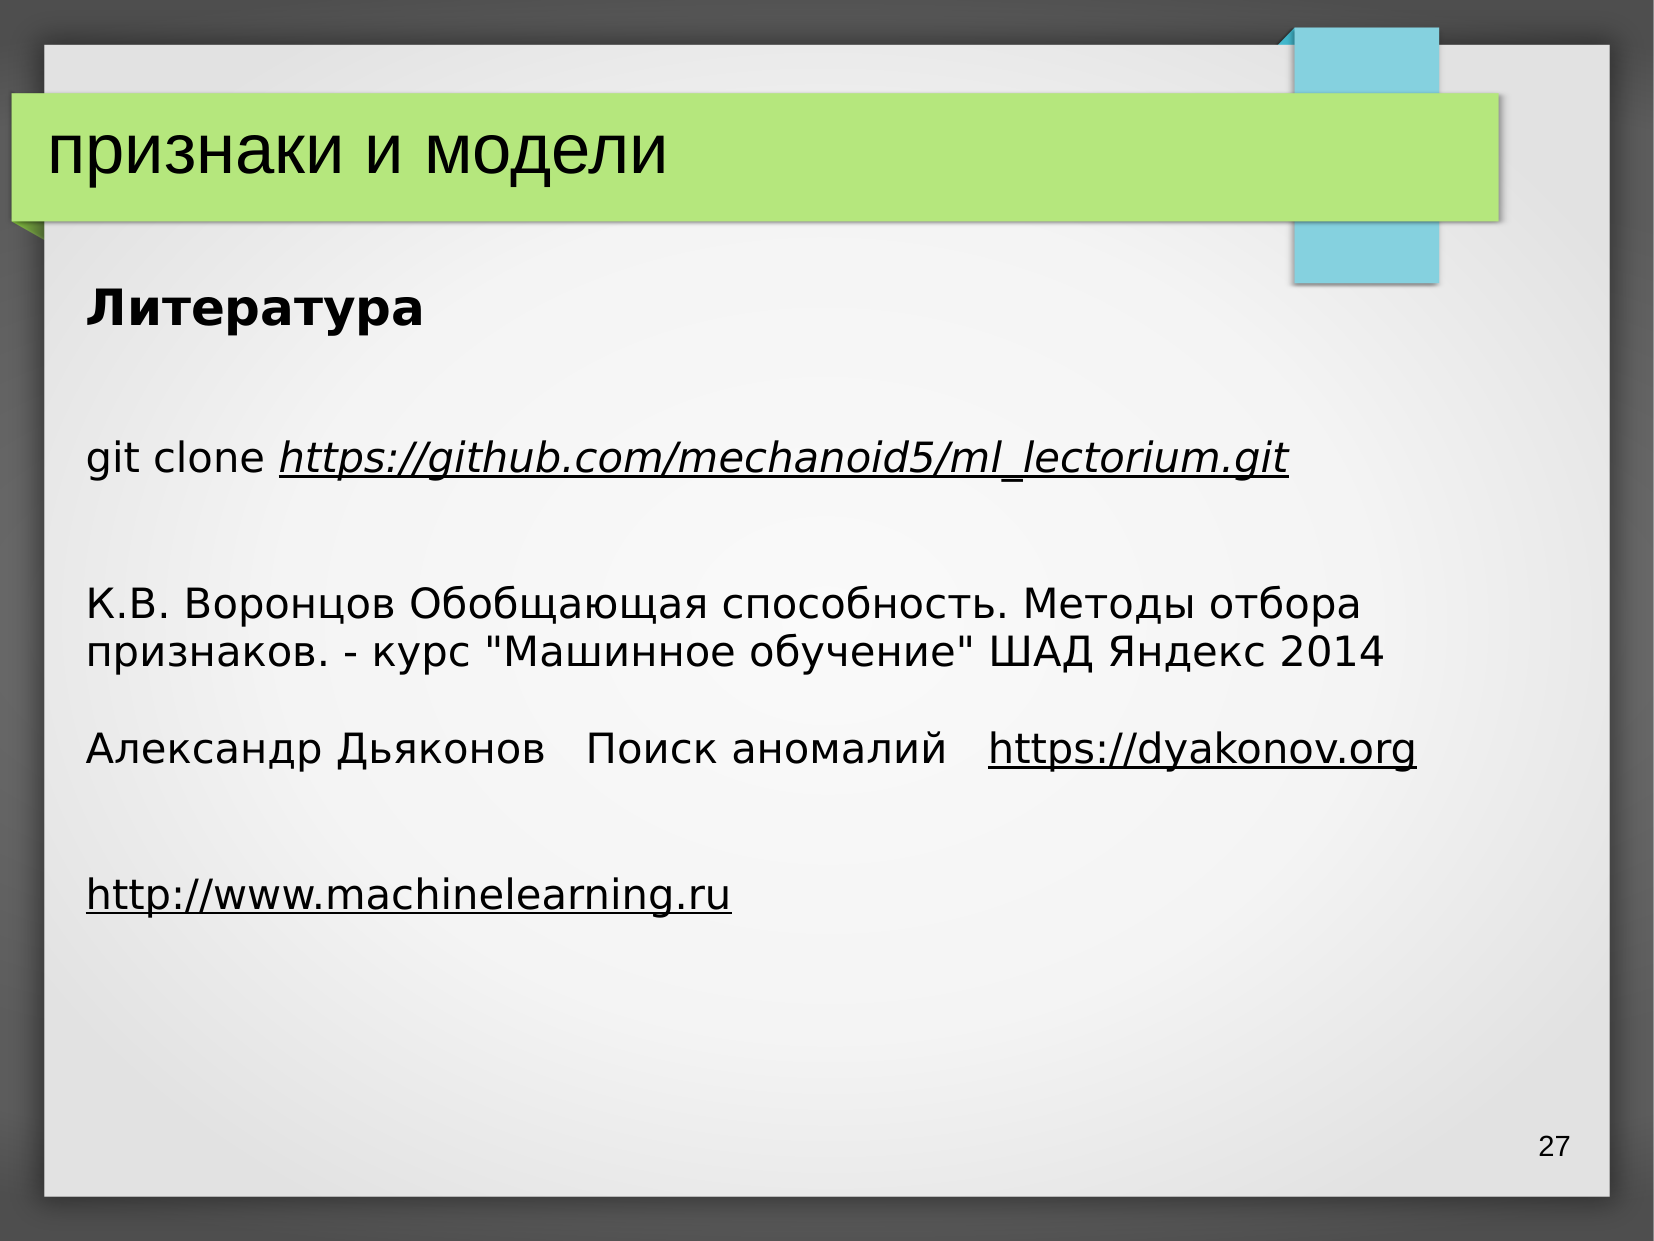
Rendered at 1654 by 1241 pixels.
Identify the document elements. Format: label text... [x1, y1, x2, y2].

text_box Литература git clone https://github.com/mechanoid5/ml_lectorium.git К.В. Воронцов Обобщающая способность. Методы отбора признаков. - курс "Машинное обучение" ШАД Яндекс 2014 Александр Дьяконов Поиск аномалий https://dyakonov.org http://www.machinelearning.ru [70, 271, 1512, 927]
picture [0, 0, 1654, 1241]
title признаки и модели [47, 113, 1465, 185]
